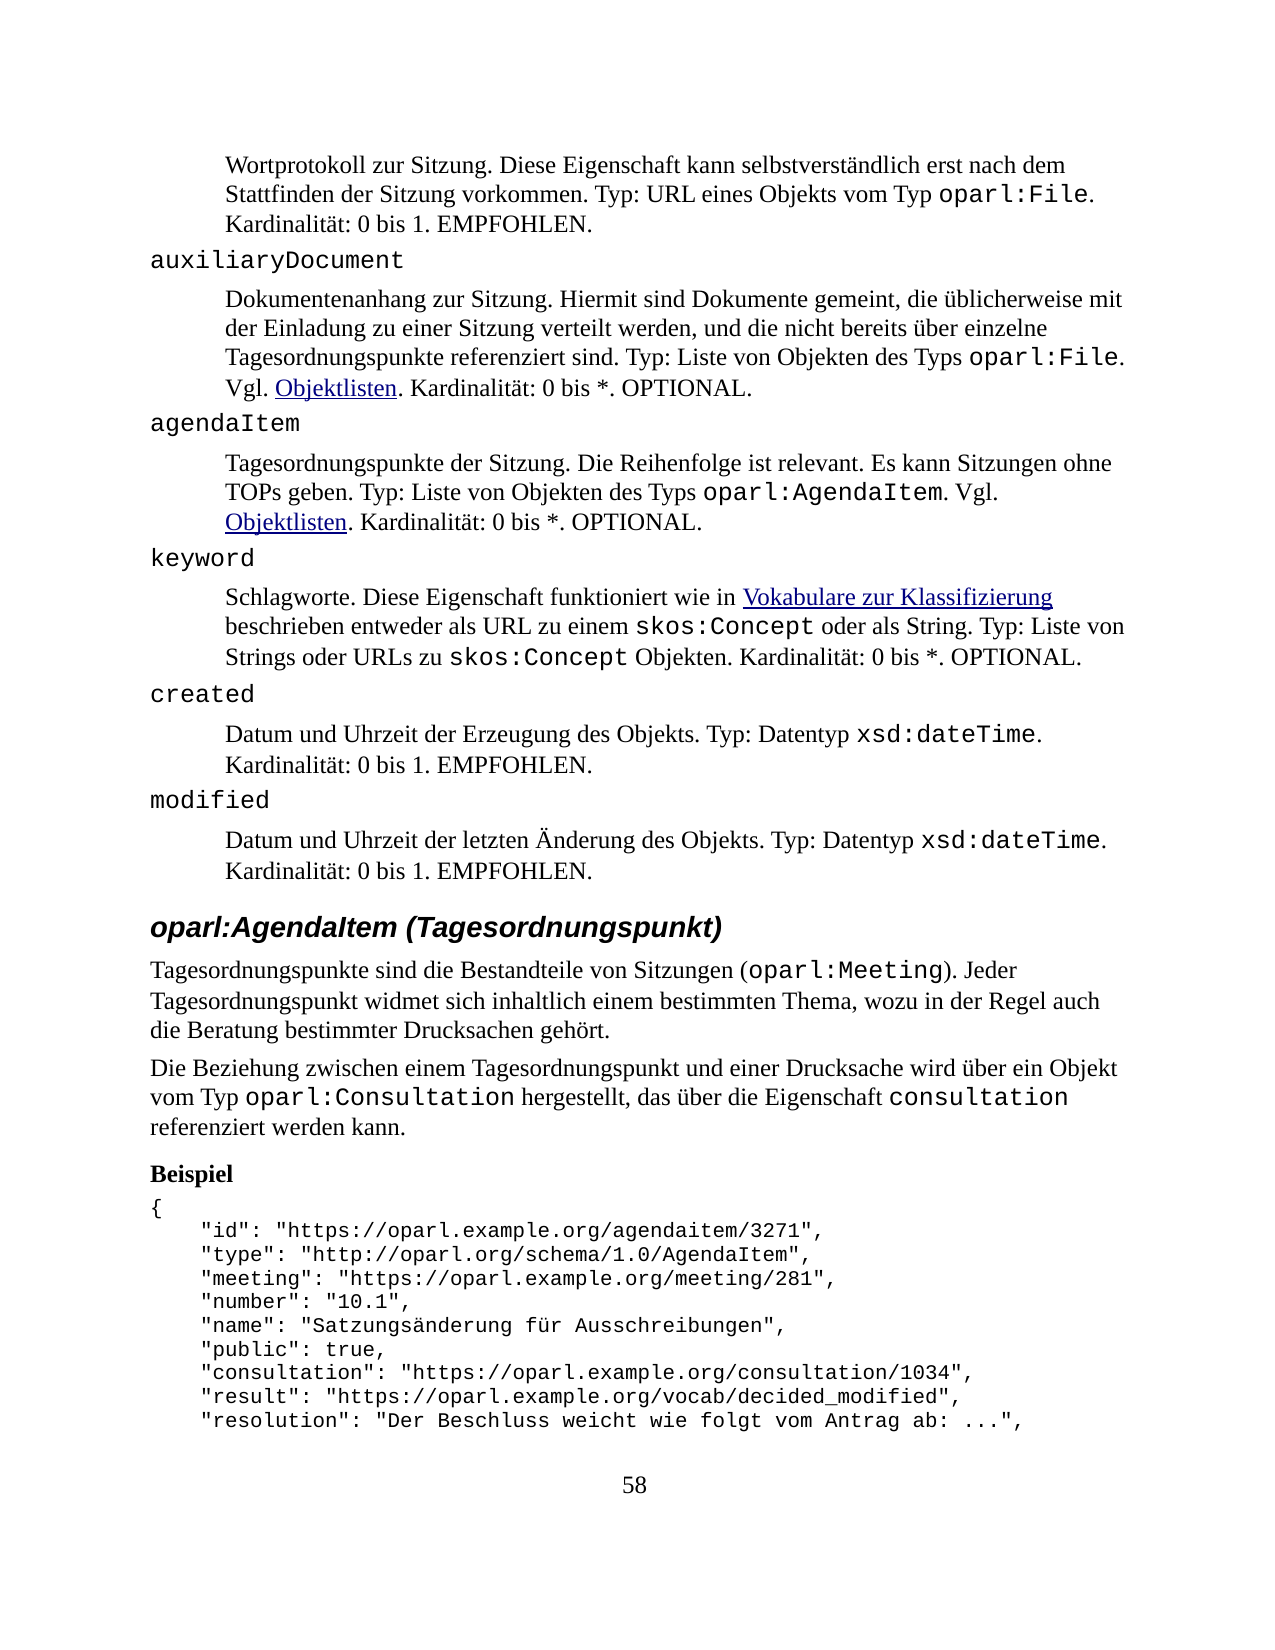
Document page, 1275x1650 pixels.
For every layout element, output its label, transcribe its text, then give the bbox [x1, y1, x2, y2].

text Beispiel [150, 1159, 1125, 1188]
text Datum und Uhrzeit der Erzeugung des Objekts. Typ: Datentyp xsd:dateTime. Kardinalität: 0 bis 1. EMPFOHLEN. [225, 719, 1125, 779]
text Datum und Uhrzeit der letzten Änderung des Objekts. Typ: Datentyp xsd:dateTime. Kardinalität: 0 bis 1. EMPFOHLEN. [225, 825, 1125, 884]
text "number": "10.1", [150, 1291, 1125, 1315]
text agendaItem [150, 411, 1125, 439]
text created [150, 682, 1125, 710]
text "consultation": "https://oparl.example.org/consultation/1034", [150, 1362, 1125, 1386]
text modified [150, 788, 1125, 816]
text "result": "https://oparl.example.org/vocab/decided_modified", [150, 1386, 1125, 1410]
text keyword [150, 545, 1125, 573]
text "id": "https://oparl.example.org/agendaitem/3271", [150, 1221, 1125, 1244]
text Tagesordnungspunkte der Sitzung. Die Reihenfolge ist relevant. Es kann Sitzungen ohne TOPs geben. Typ: Liste von Objekten des Typs oparl:AgendaItem. Vgl. Objektlisten. Kardinalität: 0 bis *. OPTIONAL. [225, 448, 1125, 536]
text Schlagworte. Diese Eigenschaft funktioniert wie in Vokabulare zur Klassifizierung beschrieben entweder als URL zu einem skos:Concept oder als String. Typ: Liste von Strings oder URLs zu skos:Concept Objekten. Kardinalität: 0 bis *. OPTIONAL. [225, 582, 1125, 673]
text auxiliaryDocument [150, 247, 1125, 276]
text { [150, 1197, 1125, 1221]
text "meeting": "https://oparl.example.org/meeting/281", [150, 1268, 1125, 1291]
subtitle oparl:AgendaItem (Tagesordnungspunkt) [150, 909, 1125, 943]
text Die Beziehung zwischen einem Tagesordnungspunkt und einer Drucksache wird über ein Objekt vom Typ oparl:Consultation hergestellt, das über die Eigenschaft consultation referenziert werden kann. [150, 1053, 1125, 1141]
text "name": "Satzungsänderung für Ausschreibungen", [150, 1315, 1125, 1339]
text Dokumentenanhang zur Sitzung. Hiermit sind Dokumente gemeint, die üblicherweise mit der Einladung zu einer Sitzung verteilt werden, und die nicht bereits über einzelne Tagesordnungspunkte referenziert sind. Typ: Liste von Objekten des Typs oparl:File. Vgl. Objektlisten. Kardinalität: 0 bis *. OPTIONAL. [225, 284, 1125, 402]
text Wortprotokoll zur Sitzung. Diese Eigenschaft kann selbstverständlich erst nach dem Stattfinden der Sitzung vorkommen. Typ: URL eines Objekts vom Typ oparl:File. Kardinalität: 0 bis 1. EMPFOHLEN. [225, 150, 1125, 238]
text "type": "http://oparl.org/schema/1.0/AgendaItem", [150, 1244, 1125, 1268]
text "public": true, [150, 1339, 1125, 1362]
text Tagesordnungspunkte sind die Bestandteile von Sitzungen (oparl:Meeting). Jeder Tagesordnungspunkt widmet sich inhaltlich einem bestimmten Thema, wozu in der Regel auch die Beratung bestimmter Drucksachen gehört. [150, 956, 1125, 1044]
text "resolution": "Der Beschluss weicht wie folgt vom Antrag ab: ...", [150, 1410, 1125, 1433]
